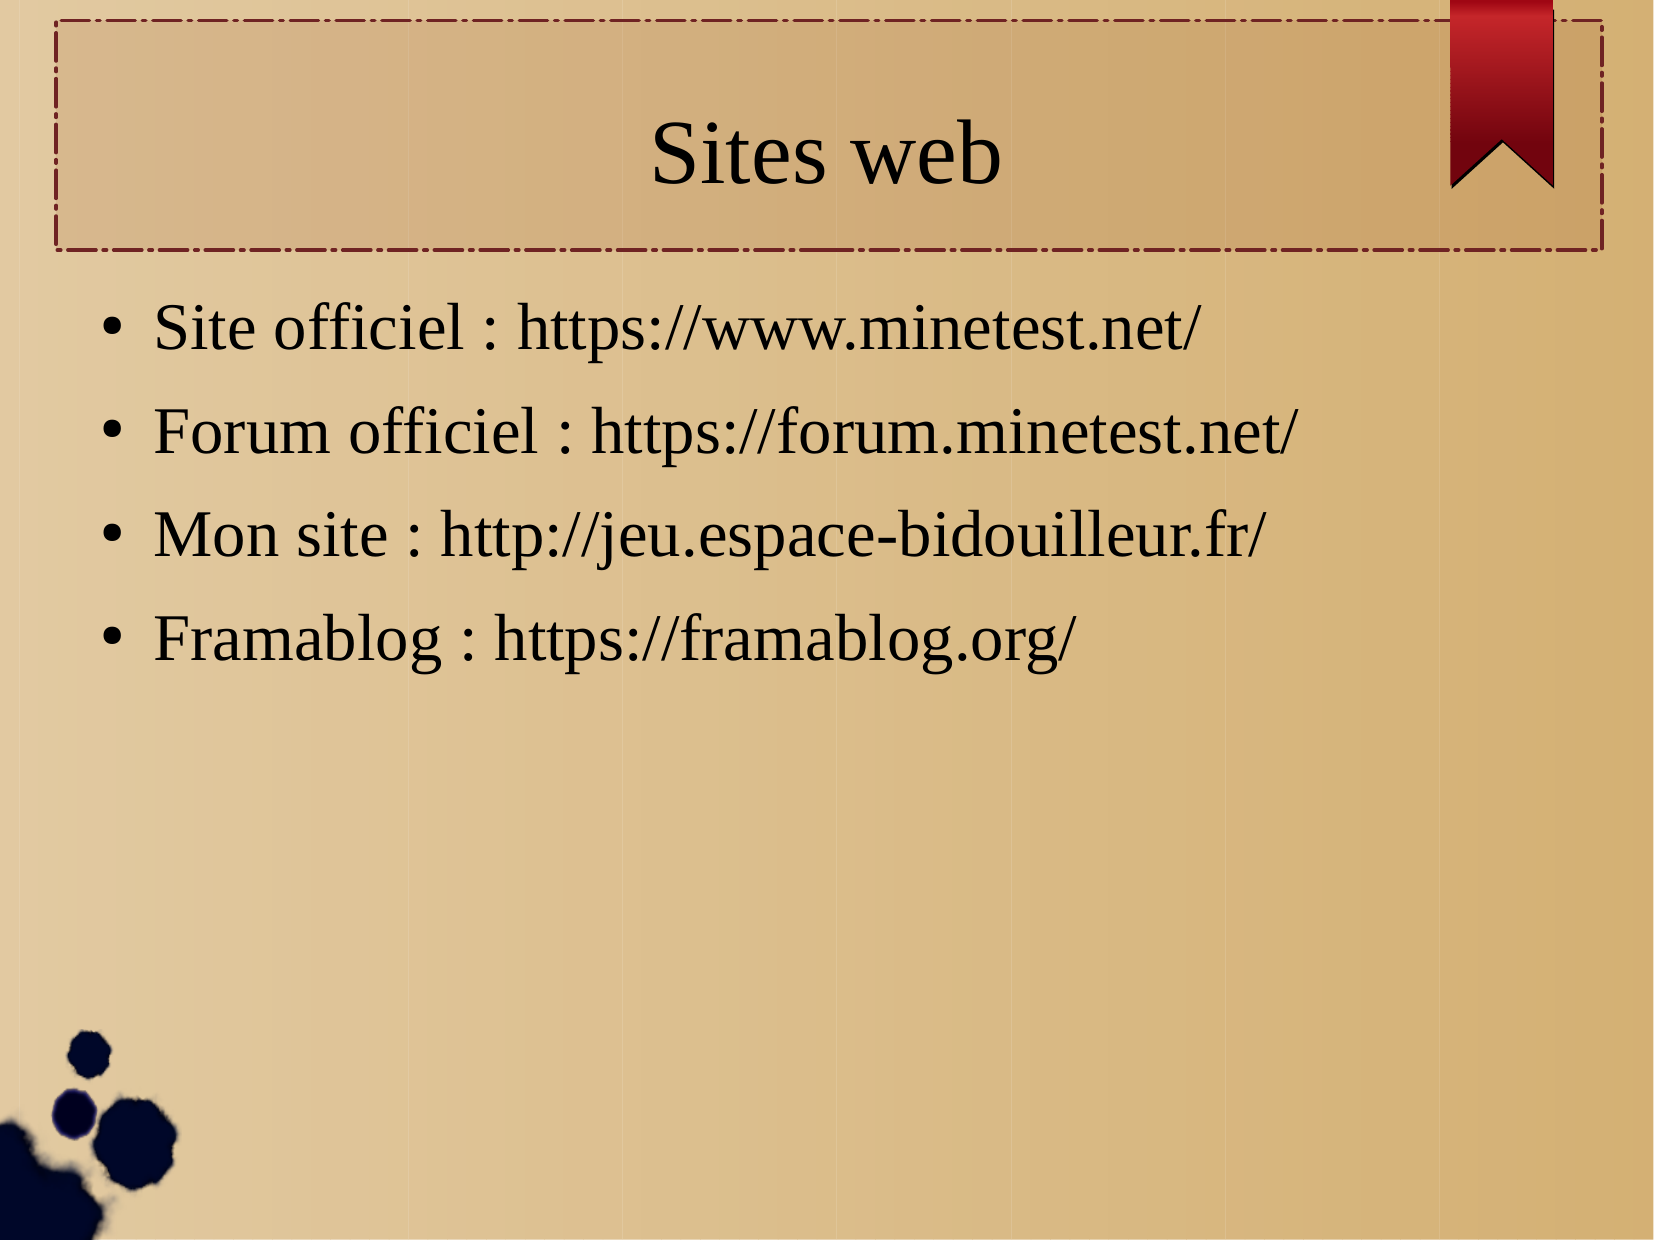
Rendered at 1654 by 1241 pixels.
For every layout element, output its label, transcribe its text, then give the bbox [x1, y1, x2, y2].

title Sites web [82, 49, 1571, 257]
list Site officiel : https://www.minetest.net/ Forum officiel : https://forum.minetest.net/ Mon site : http://jeu.espace-bidouilleur.fr/ Framablog : https://framablog.org/ [82, 290, 1571, 1010]
